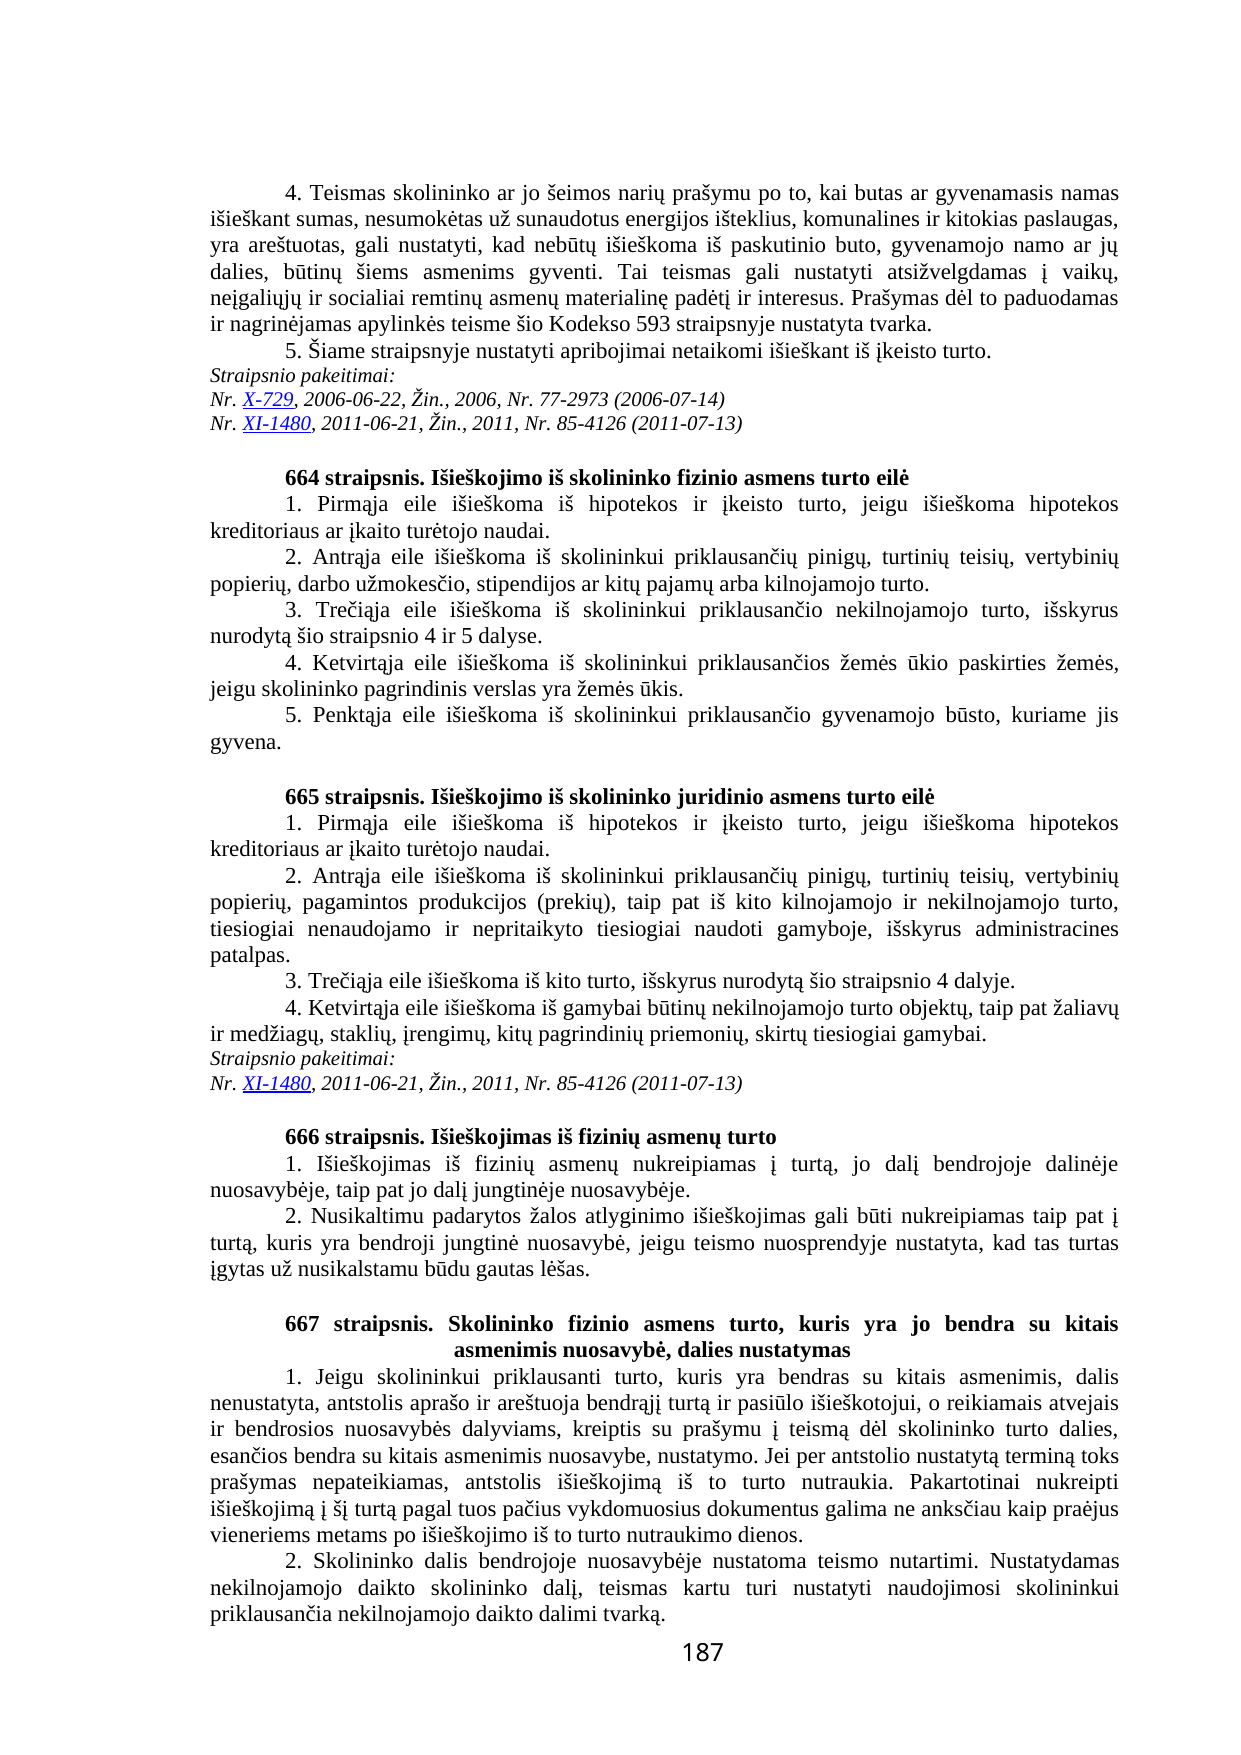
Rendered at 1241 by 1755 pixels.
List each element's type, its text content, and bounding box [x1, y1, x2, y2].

text Straipsnio pakeitimai: [210, 1046, 1120, 1070]
text Straipsnio pakeitimai: [210, 363, 1120, 387]
text 3. Trečiąja eile išieškoma iš kito turto, išskyrus nurodytą šio straipsnio 4 dalyje. [210, 967, 1120, 994]
text 666 straipsnis. Išieškojimas iš fizinių asmenų turto [285, 1123, 1120, 1149]
text 5. Šiame straipsnyje nustatyti apribojimai netaikomi išieškant iš įkeisto turto. [210, 337, 1120, 363]
text Nr. XI-1480, 2011-06-21, Žin., 2011, Nr. 85-4126 (2011-07-13) [210, 411, 1120, 435]
text 4. Ketvirtąja eile išieškoma iš gamybai būtinų nekilnojamojo turto objektų, taip pat žaliavų ir medžiagų, staklių, įrengimų, kitų pagrindinių priemonių, skirtų tiesiogiai gamybai. [210, 994, 1120, 1046]
text 2. Antrąja eile išieškoma iš skolininkui priklausančių pinigų, turtinių teisių, vertybinių popierių, pagamintos produkcijos (prekių), taip pat iš kito kilnojamojo ir nekilnojamojo turto, tiesiogiai nenaudojamo ir nepritaikyto tiesiogiai naudoti gamyboje, išskyrus administracines patalpas. [210, 862, 1120, 967]
text 2. Skolininko dalis bendrojoje nuosavybėje nustatoma teismo nutartimi. Nustatydamas nekilnojamojo daikto skolininko dalį, teismas kartu turi nustatyti naudojimosi skolininkui priklausančia nekilnojamojo daikto dalimi tvarką. [210, 1547, 1120, 1626]
text 4. Teismas skolininko ar jo šeimos narių prašymu po to, kai butas ar gyvenamasis namas išieškant sumas, nesumokėtas už sunaudotus energijos išteklius, komunalines ir kitokias paslaugas, yra areštuotas, gali nustatyti, kad nebūtų išieškoma iš paskutinio buto, gyvenamojo namo ar jų dalies, būtinų šiems asmenims gyventi. Tai teismas gali nustatyti atsižvelgdamas į vaikų, neįgaliųjų ir socialiai remtinų asmenų materialinę padėtį ir interesus. Prašymas dėl to paduodamas ir nagrinėjamas apylinkės teisme šio Kodekso 593 straipsnyje nustatyta tvarka. [210, 179, 1120, 337]
text 665 straipsnis. Išieškojimo iš skolininko juridinio asmens turto eilė [210, 783, 1120, 809]
text Nr. XI-1480, 2011-06-21, Žin., 2011, Nr. 85-4126 (2011-07-13) [210, 1070, 1120, 1094]
text 3. Trečiąja eile išieškoma iš skolininkui priklausančio nekilnojamojo turto, išskyrus nurodytą šio straipsnio 4 ir 5 dalyse. [210, 596, 1120, 649]
text 5. Penktąja eile išieškoma iš skolininkui priklausančio gyvenamojo būsto, kuriame jis gyvena. [210, 701, 1120, 754]
text Nr. X-729, 2006-06-22, Žin., 2006, Nr. 77-2973 (2006-07-14) [210, 387, 1120, 411]
text 2. Nusikaltimu padarytos žalos atlyginimo išieškojimas gali būti nukreipiamas taip pat į turtą, kuris yra bendroji jungtinė nuosavybė, jeigu teismo nuosprendyje nustatyta, kad tas turtas įgytas už nusikalstamu būdu gautas lėšas. [210, 1202, 1120, 1281]
text 667 straipsnis. Skolininko fizinio asmens turto, kuris yra jo bendra su kitais asmenimis nuosavybė, dalies nustatymas [285, 1310, 1120, 1363]
text 4. Ketvirtąja eile išieškoma iš skolininkui priklausančios žemės ūkio paskirties žemės, jeigu skolininko pagrindinis verslas yra žemės ūkis. [210, 649, 1120, 701]
text 1. Pirmąja eile išieškoma iš hipotekos ir įkeisto turto, jeigu išieškoma hipotekos kreditoriaus ar įkaito turėtojo naudai. [210, 491, 1120, 543]
text 1. Pirmąja eile išieškoma iš hipotekos ir įkeisto turto, jeigu išieškoma hipotekos kreditoriaus ar įkaito turėtojo naudai. [210, 809, 1120, 862]
text 1. Išieškojimas iš fizinių asmenų nukreipiamas į turtą, jo dalį bendrojoje dalinėje nuosavybėje, taip pat jo dalį jungtinėje nuosavybėje. [210, 1149, 1120, 1202]
text 1. Jeigu skolininkui priklausanti turto, kuris yra bendras su kitais asmenimis, dalis nenustatyta, antstolis aprašo ir areštuoja bendrąjį turtą ir pasiūlo išieškotojui, o reikiamais atvejais ir bendrosios nuosavybės dalyviams, kreiptis su prašymu į teismą dėl skolininko turto dalies, esančios bendra su kitais asmenimis nuosavybe, nustatymo. Jei per antstolio nustatytą terminą toks prašymas nepateikiamas, antstolis išieškojimą iš to turto nutraukia. Pakartotinai nukreipti išieškojimą į šį turtą pagal tuos pačius vykdomuosius dokumentus galima ne anksčiau kaip praėjus vieneriems metams po išieškojimo iš to turto nutraukimo dienos. [210, 1363, 1120, 1547]
text 2. Antrąja eile išieškoma iš skolininkui priklausančių pinigų, turtinių teisių, vertybinių popierių, darbo užmokesčio, stipendijos ar kitų pajamų arba kilnojamojo turto. [210, 543, 1120, 596]
text 664 straipsnis. Išieškojimo iš skolininko fizinio asmens turto eilė [210, 464, 1120, 491]
